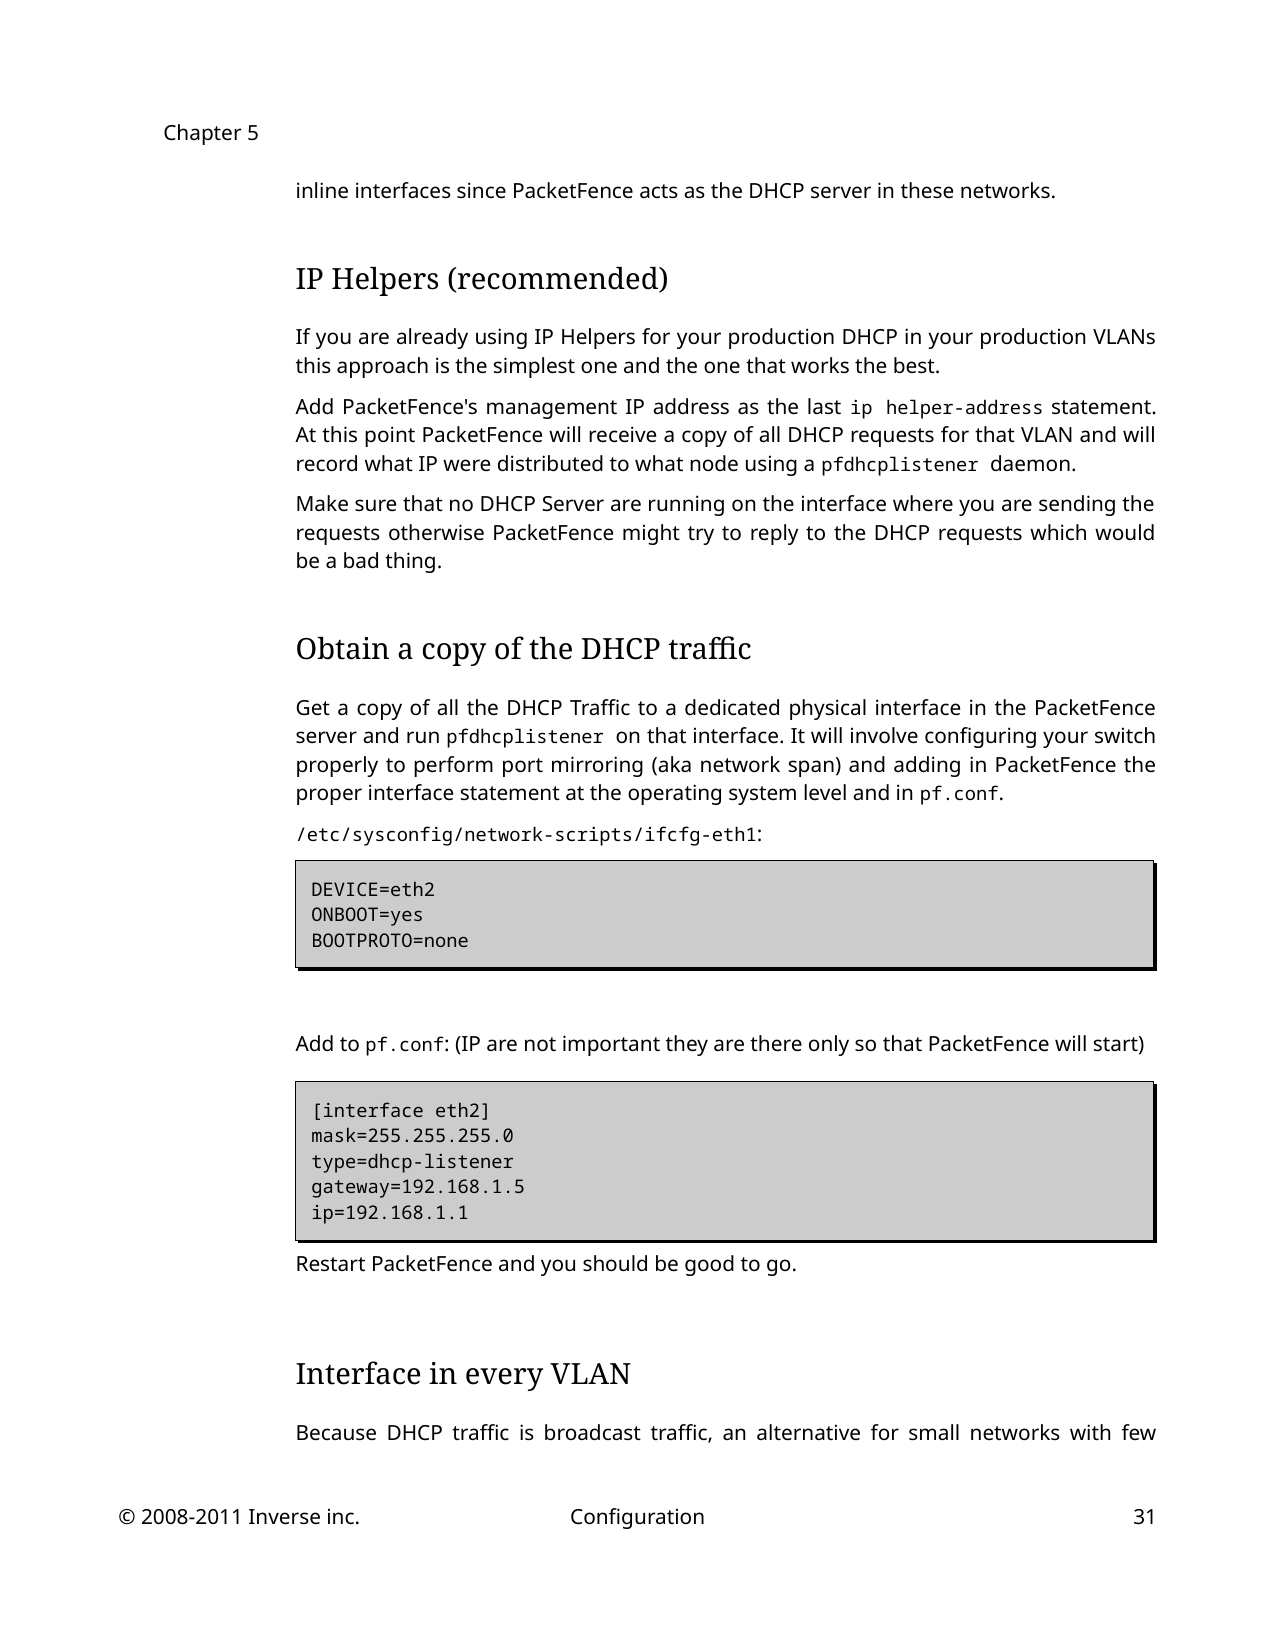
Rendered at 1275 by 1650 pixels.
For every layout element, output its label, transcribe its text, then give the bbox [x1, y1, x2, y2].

text inline interfaces since PacketFence acts as the DHCP server in these networks. [295, 176, 1157, 204]
text If you are already using IP Helpers for your production DHCP in your production VLANs this approach is the simplest one and the one that works the best. [295, 322, 1157, 379]
text Make sure that no DHCP Server are running on the interface where you are sending the requests otherwise PacketFence might try to reply to the DHCP requests which would be a bad thing. [295, 489, 1157, 575]
text Restart PacketFence and you should be good to go. [295, 1249, 1157, 1278]
subtitle Interface in every VLAN [295, 1353, 1157, 1393]
subtitle Obtain a copy of the DHCP traffic [295, 628, 1157, 668]
text [interface eth2] mask=255.255.255.0 type=dhcp-listener gateway=192.168.1.5 ip=192.168.1.1 [296, 1082, 1153, 1240]
subtitle IP Helpers (recommended) [295, 258, 1157, 298]
text Add to pf.conf: (IP are not important they are there only so that PacketFence will start) [295, 1029, 1157, 1058]
text Add PacketFence's management IP address as the last ip helper-address statement. At this point PacketFence will receive a copy of all DHCP requests for that VLAN and will record what IP were distributed to what node using a pfdhcplistener daemon. [295, 392, 1157, 477]
text /etc/sysconfig/network-scripts/ifcfg-eth1: [295, 819, 1157, 847]
text DEVICE=eth2 ONBOOT=yes BOOTPROTO=none [296, 861, 1153, 967]
text Because DHCP traffic is broadcast traffic, an alternative for small networks with few [295, 1418, 1157, 1446]
text Get a copy of all the DHCP Traffic to a dedicated physical interface in the PacketFence server and run pfdhcplistener on that interface. It will involve configuring your switch properly to perform port mirroring (aka network span) and adding in PacketFence the proper interface statement at the operating system level and in pf.conf. [295, 693, 1157, 807]
